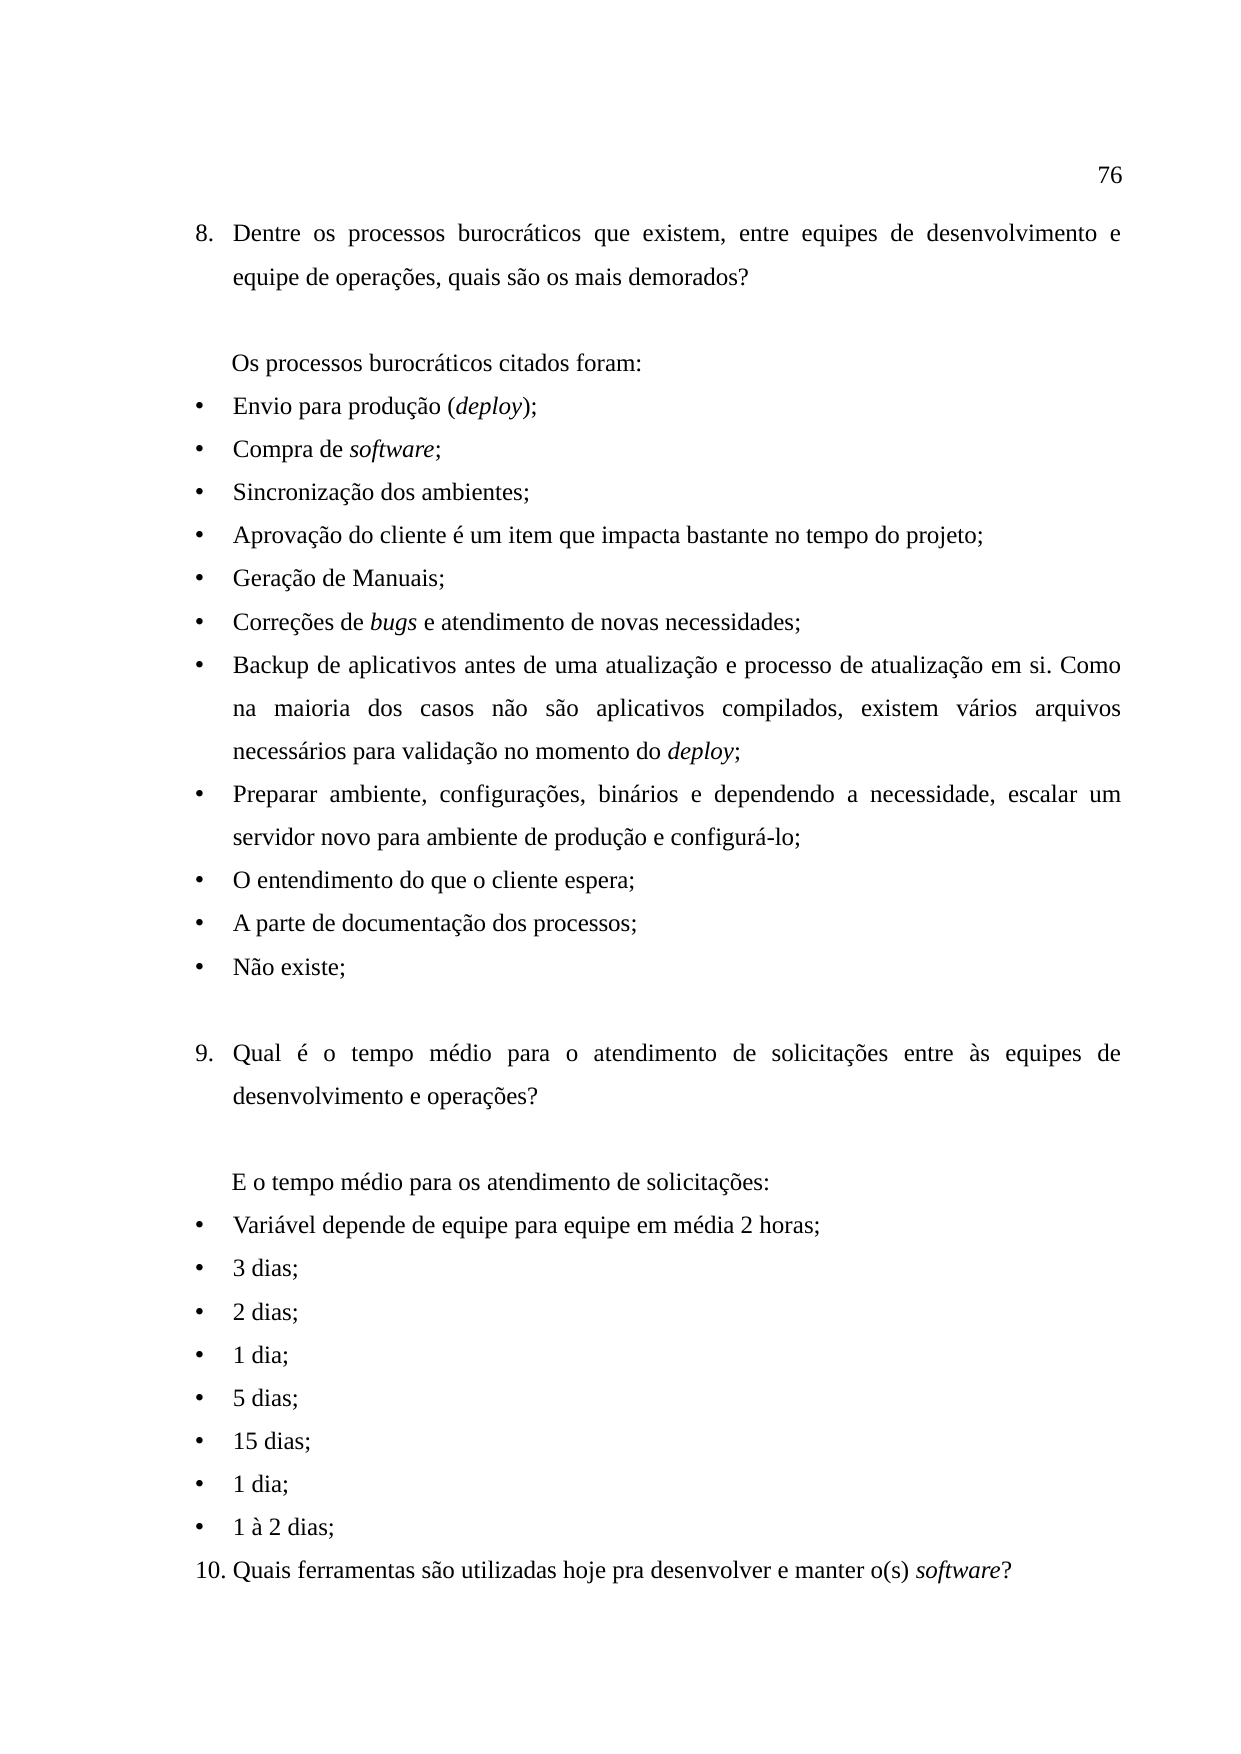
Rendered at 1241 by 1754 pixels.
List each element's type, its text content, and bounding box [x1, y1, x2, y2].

list Quais ferramentas são utilizadas hoje pra desenvolver e manter o(s) software? [195, 1555, 1122, 1584]
list 1 dia; [195, 1340, 1122, 1368]
list Preparar ambiente, configurações, binários e dependendo a necessidade, escalar um servidor novo para ambiente de produção e configurá-lo; [195, 779, 1122, 851]
list Sincronização dos ambientes; [195, 477, 1122, 506]
list 3 dias; [195, 1253, 1122, 1282]
list O entendimento do que o cliente espera; [195, 865, 1122, 894]
list Envio para produção (deploy); [195, 391, 1122, 420]
list Correções de bugs e atendimento de novas necessidades; [195, 607, 1122, 635]
list 1 dia; [195, 1469, 1122, 1498]
list Aprovação do cliente é um item que impacta bastante no tempo do projeto; [195, 520, 1122, 549]
text E o tempo médio para os atendimento de solicitações: [158, 1167, 1122, 1196]
list Variável depende de equipe para equipe em média 2 horas; [195, 1210, 1122, 1239]
list 1 à 2 dias; [195, 1512, 1122, 1541]
list 5 dias; [195, 1383, 1122, 1412]
list Backup de aplicativos antes de uma atualização e processo de atualização em si. Como na maioria dos casos não são aplicativos compilados, existem vários arquivos necessários para validação no momento do deploy; [195, 650, 1122, 765]
list 2 dias; [195, 1297, 1122, 1325]
text Os processos burocráticos citados foram: [158, 348, 1122, 377]
list A parte de documentação dos processos; [195, 908, 1122, 937]
list Geração de Manuais; [195, 563, 1122, 592]
list Dentre os processos burocráticos que existem, entre equipes de desenvolvimento e equipe de operações, quais são os mais demorados? [195, 218, 1122, 290]
list Qual é o tempo médio para o atendimento de solicitações entre às equipes de desenvolvimento e operações? [195, 1038, 1122, 1110]
list Compra de software; [195, 434, 1122, 463]
list 15 dias; [195, 1426, 1122, 1455]
list Não existe; [195, 952, 1122, 980]
